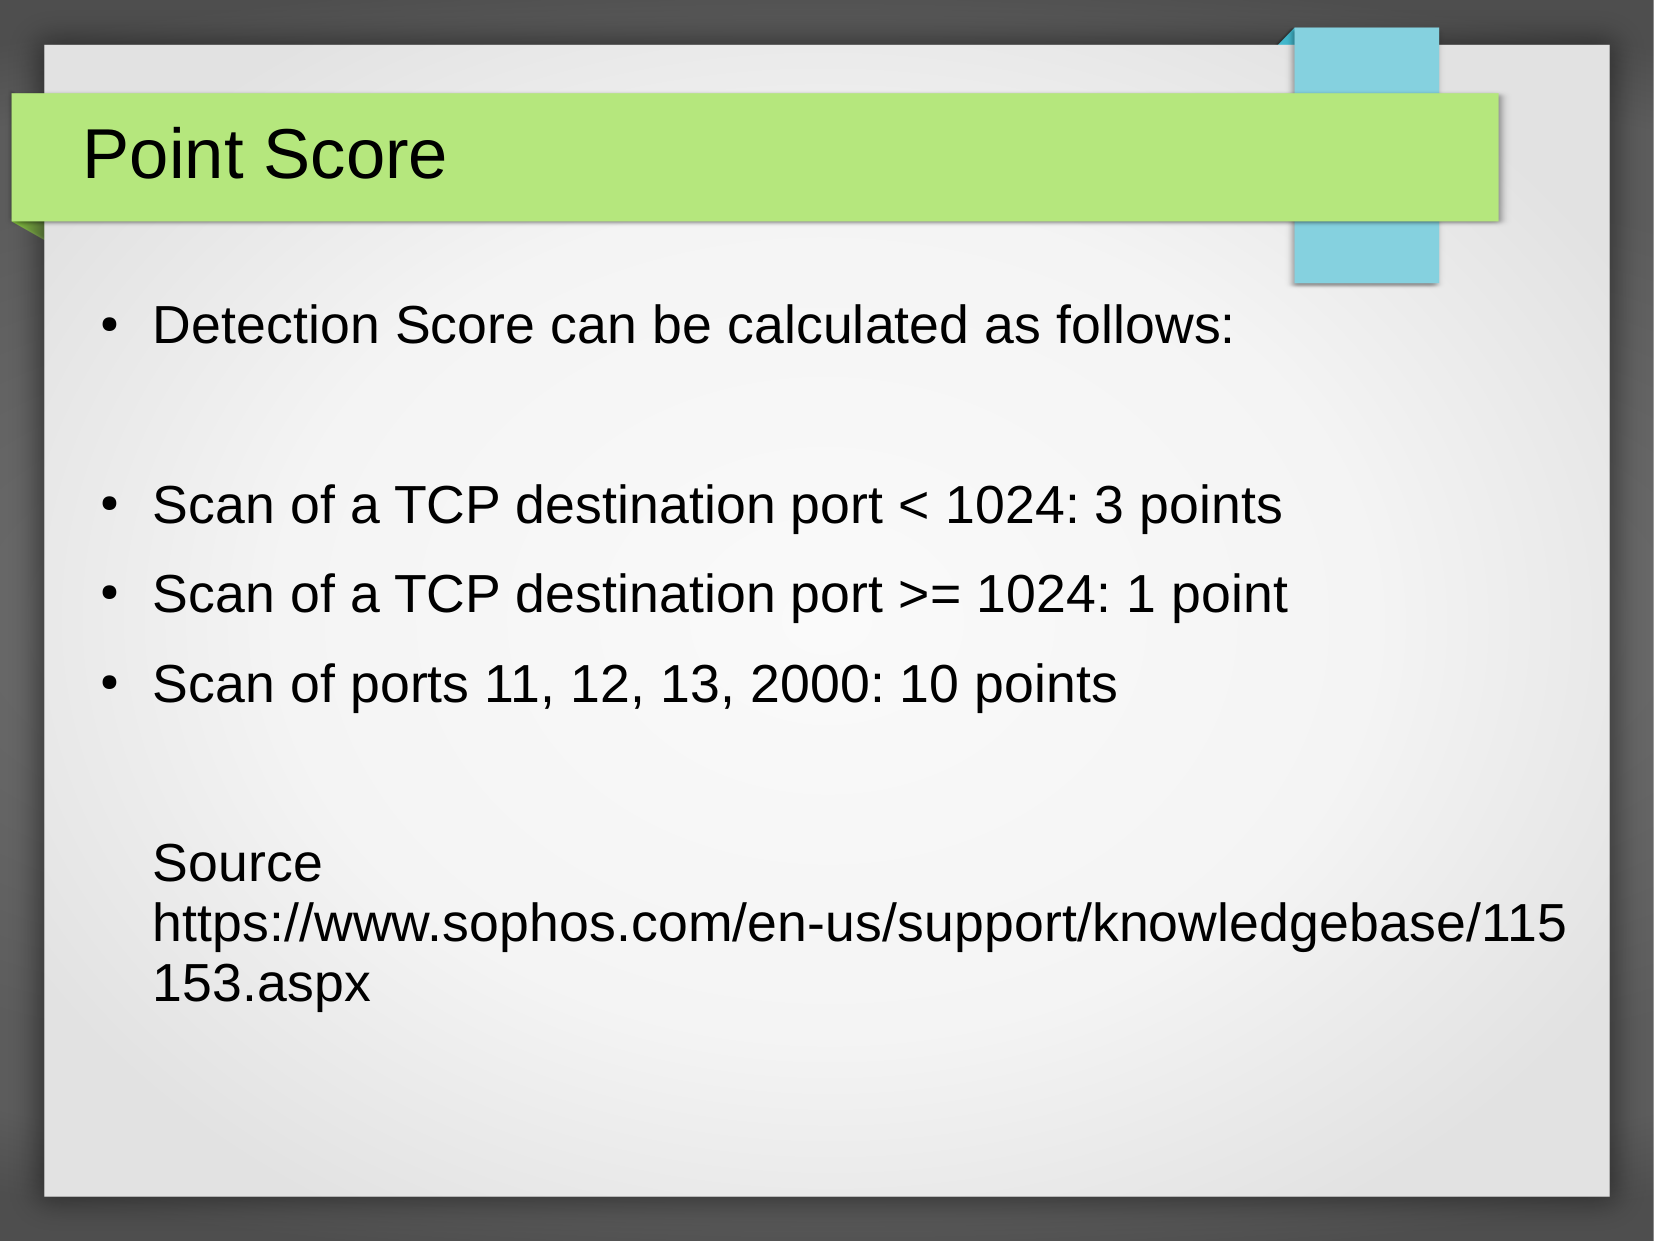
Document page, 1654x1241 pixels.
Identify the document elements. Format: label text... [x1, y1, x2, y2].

list Detection Score can be calculated as follows: Scan of a TCP destination port < 1024: 3 points Scan of a TCP destination port >= 1024: 1 point Scan of ports 11, 12, 13, 2000: 10 points Source https://www.sophos.com/en-us/support/knowledgebase/115153.aspx [82, 295, 1571, 1015]
picture [0, 0, 1654, 1241]
title Point Score [82, 94, 1264, 213]
